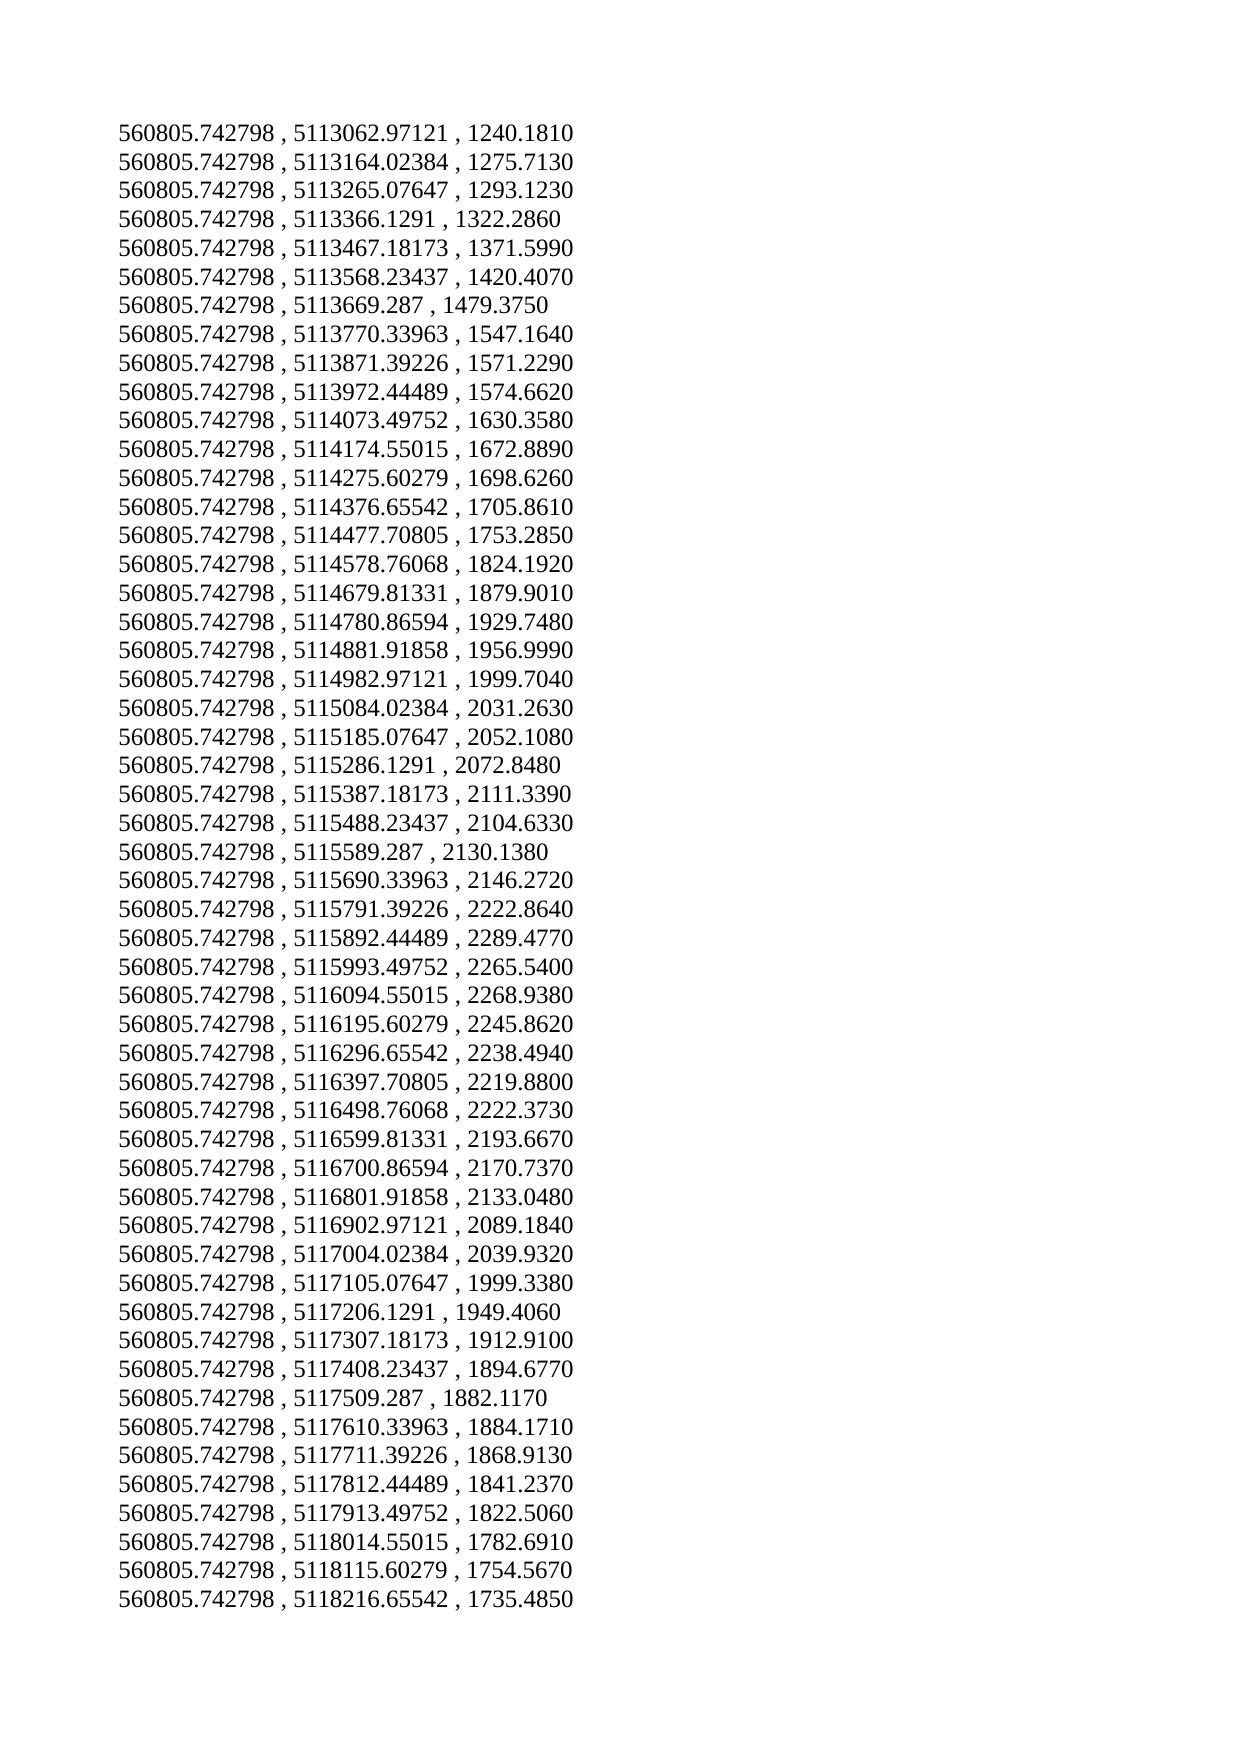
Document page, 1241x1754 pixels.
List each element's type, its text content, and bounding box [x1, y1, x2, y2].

text 560805.742798 , 5118014.55015 , 1782.6910 [118, 1527, 1122, 1556]
text 560805.742798 , 5113669.287 , 1479.3750 [118, 291, 1122, 319]
text 560805.742798 , 5116397.70805 , 2219.8800 [118, 1067, 1122, 1096]
text 560805.742798 , 5115993.49752 , 2265.5400 [118, 952, 1122, 981]
text 560805.742798 , 5115791.39226 , 2222.8640 [118, 894, 1122, 923]
text 560805.742798 , 5115690.33963 , 2146.2720 [118, 866, 1122, 894]
text 560805.742798 , 5113871.39226 , 1571.2290 [118, 348, 1122, 377]
text 560805.742798 , 5117307.18173 , 1912.9100 [118, 1326, 1122, 1354]
text 560805.742798 , 5115589.287 , 2130.1380 [118, 837, 1122, 866]
text 560805.742798 , 5117408.23437 , 1894.6770 [118, 1354, 1122, 1383]
text 560805.742798 , 5113568.23437 , 1420.4070 [118, 262, 1122, 291]
text 560805.742798 , 5116902.97121 , 2089.1840 [118, 1211, 1122, 1239]
text 560805.742798 , 5114376.65542 , 1705.8610 [118, 492, 1122, 521]
text 560805.742798 , 5116094.55015 , 2268.9380 [118, 981, 1122, 1009]
text 560805.742798 , 5114578.76068 , 1824.1920 [118, 549, 1122, 578]
text 560805.742798 , 5116599.81331 , 2193.6670 [118, 1124, 1122, 1153]
text 560805.742798 , 5113467.18173 , 1371.5990 [118, 233, 1122, 262]
text 560805.742798 , 5115488.23437 , 2104.6330 [118, 808, 1122, 837]
text 560805.742798 , 5117812.44489 , 1841.2370 [118, 1469, 1122, 1498]
text 560805.742798 , 5115387.18173 , 2111.3390 [118, 779, 1122, 808]
text 560805.742798 , 5114073.49752 , 1630.3580 [118, 406, 1122, 434]
text 560805.742798 , 5113062.97121 , 1240.1810 [118, 118, 1122, 147]
text 560805.742798 , 5115185.07647 , 2052.1080 [118, 722, 1122, 751]
text 560805.742798 , 5116296.65542 , 2238.4940 [118, 1038, 1122, 1067]
text 560805.742798 , 5114982.97121 , 1999.7040 [118, 664, 1122, 693]
text 560805.742798 , 5113972.44489 , 1574.6620 [118, 377, 1122, 406]
text 560805.742798 , 5115084.02384 , 2031.2630 [118, 693, 1122, 722]
text 560805.742798 , 5114275.60279 , 1698.6260 [118, 463, 1122, 492]
text 560805.742798 , 5118216.65542 , 1735.4850 [118, 1584, 1122, 1613]
text 560805.742798 , 5115892.44489 , 2289.4770 [118, 923, 1122, 952]
text 560805.742798 , 5117711.39226 , 1868.9130 [118, 1441, 1122, 1469]
text 560805.742798 , 5118115.60279 , 1754.5670 [118, 1556, 1122, 1584]
text 560805.742798 , 5117509.287 , 1882.1170 [118, 1383, 1122, 1412]
text 560805.742798 , 5113265.07647 , 1293.1230 [118, 176, 1122, 204]
text 560805.742798 , 5113366.1291 , 1322.2860 [118, 204, 1122, 233]
text 560805.742798 , 5113164.02384 , 1275.7130 [118, 147, 1122, 176]
text 560805.742798 , 5115286.1291 , 2072.8480 [118, 751, 1122, 779]
text 560805.742798 , 5114881.91858 , 1956.9990 [118, 636, 1122, 664]
text 560805.742798 , 5114679.81331 , 1879.9010 [118, 578, 1122, 607]
text 560805.742798 , 5116700.86594 , 2170.7370 [118, 1153, 1122, 1182]
text 560805.742798 , 5117004.02384 , 2039.9320 [118, 1239, 1122, 1268]
text 560805.742798 , 5117610.33963 , 1884.1710 [118, 1412, 1122, 1441]
text 560805.742798 , 5117913.49752 , 1822.5060 [118, 1498, 1122, 1527]
text 560805.742798 , 5114780.86594 , 1929.7480 [118, 607, 1122, 636]
text 560805.742798 , 5117206.1291 , 1949.4060 [118, 1297, 1122, 1326]
text 560805.742798 , 5116498.76068 , 2222.3730 [118, 1096, 1122, 1124]
text 560805.742798 , 5117105.07647 , 1999.3380 [118, 1268, 1122, 1297]
text 560805.742798 , 5114477.70805 , 1753.2850 [118, 521, 1122, 549]
text 560805.742798 , 5114174.55015 , 1672.8890 [118, 434, 1122, 463]
text 560805.742798 , 5116801.91858 , 2133.0480 [118, 1182, 1122, 1211]
text 560805.742798 , 5113770.33963 , 1547.1640 [118, 319, 1122, 348]
text 560805.742798 , 5116195.60279 , 2245.8620 [118, 1009, 1122, 1038]
